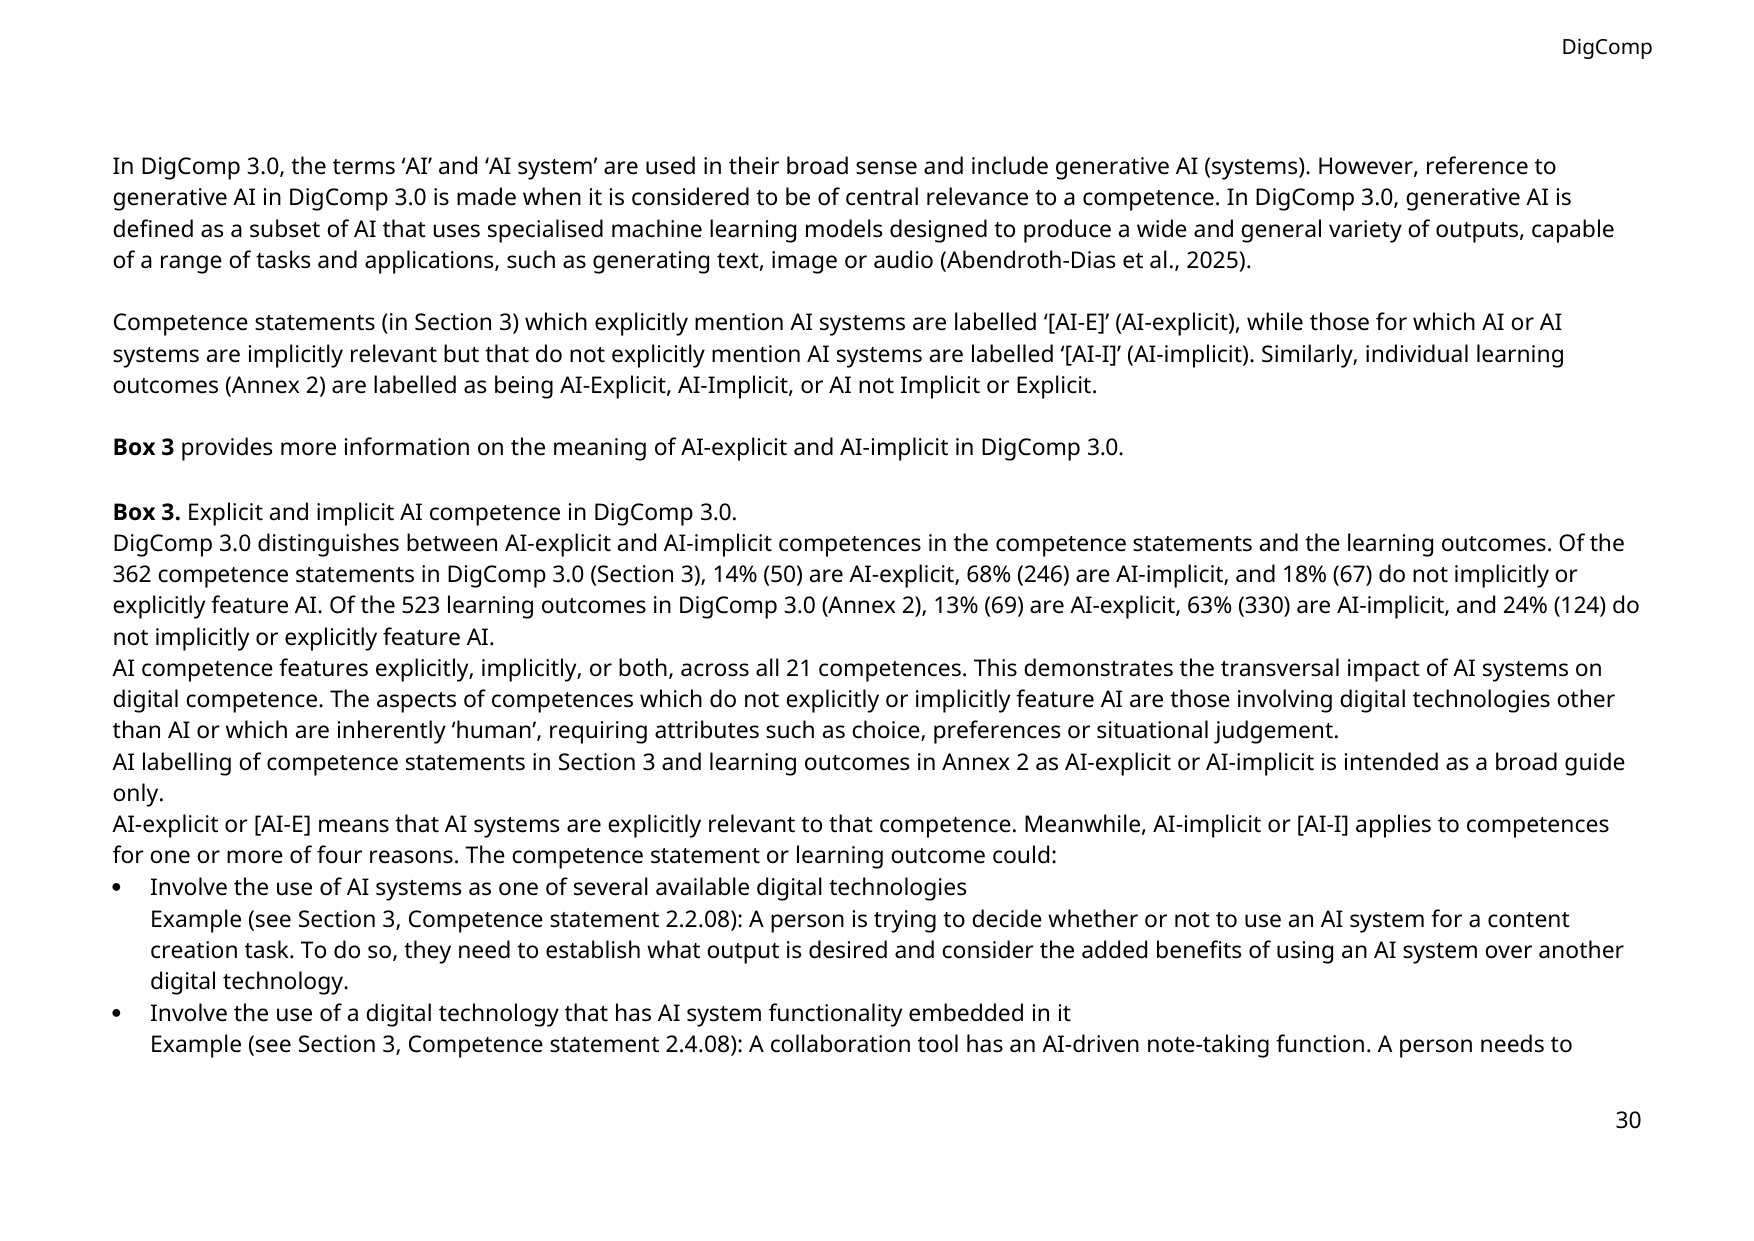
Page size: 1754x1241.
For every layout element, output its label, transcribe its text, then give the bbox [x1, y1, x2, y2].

text AI-explicit or [AI-E] means that AI systems are explicitly relevant to that competence. Meanwhile, AI-implicit or [AI-I] applies to competences for one or more of four reasons. The competence statement or learning outcome could: [112, 808, 1641, 871]
text DigComp 3.0 distinguishes between AI-explicit and AI-implicit competences in the competence statements and the learning outcomes. Of the 362 competence statements in DigComp 3.0 (Section 3), 14% (50) are AI-explicit, 68% (246) are AI-implicit, and 18% (67) do not implicitly or explicitly feature AI. Of the 523 learning outcomes in DigComp 3.0 (Annex 2), 13% (69) are AI-explicit, 63% (330) are AI-implicit, and 24% (124) do not implicitly or explicitly feature AI. [112, 527, 1641, 652]
text Box 3. Explicit and implicit AI competence in DigComp 3.0. [112, 496, 1641, 527]
text In DigComp 3.0, the terms ‘AI’ and ‘AI system’ are used in their broad sense and include generative AI (systems). However, reference to generative AI in DigComp 3.0 is made when it is considered to be of central relevance to a competence. In DigComp 3.0, generative AI is defined as a subset of AI that uses specialised machine learning models designed to produce a wide and general variety of outputs, capable of a range of tasks and applications, such as generating text, image or audio (Abendroth-Dias et al., 2025). [112, 150, 1641, 275]
list Involve the use of AI systems as one of several available digital technologies Example (see Section 3, Competence statement 2.2.08): A person is trying to decide whether or not to use an AI system for a content creation task. To do so, they need to establish what output is desired and consider the added benefits of using an AI system over another digital technology. [112, 871, 1641, 996]
list Involve the use of a digital technology that has AI system functionality embedded in it Example (see Section 3, Competence statement 2.4.08): A collaboration tool has an AI-driven note-taking function. A person needs to [112, 997, 1641, 1059]
text Box 3 provides more information on the meaning of AI-explicit and AI-implicit in DigComp 3.0. [112, 431, 1641, 462]
text AI competence features explicitly, implicitly, or both, across all 21 competences. This demonstrates the transversal impact of AI systems on digital competence. The aspects of competences which do not explicitly or implicitly feature AI are those involving digital technologies other than AI or which are inherently ‘human’, requiring attributes such as choice, preferences or situational judgement. [112, 652, 1641, 746]
text Competence statements (in Section 3) which explicitly mention AI systems are labelled ‘[AI-E]’ (AI-explicit), while those for which AI or AI systems are implicitly relevant but that do not explicitly mention AI systems are labelled ‘[AI-I]’ (AI-implicit). Similarly, individual learning outcomes (Annex 2) are labelled as being AI-Explicit, AI-Implicit, or AI not Implicit or Explicit. [112, 306, 1641, 400]
text AI labelling of competence statements in Section 3 and learning outcomes in Annex 2 as AI-explicit or AI-implicit is intended as a broad guide only. [112, 746, 1641, 808]
